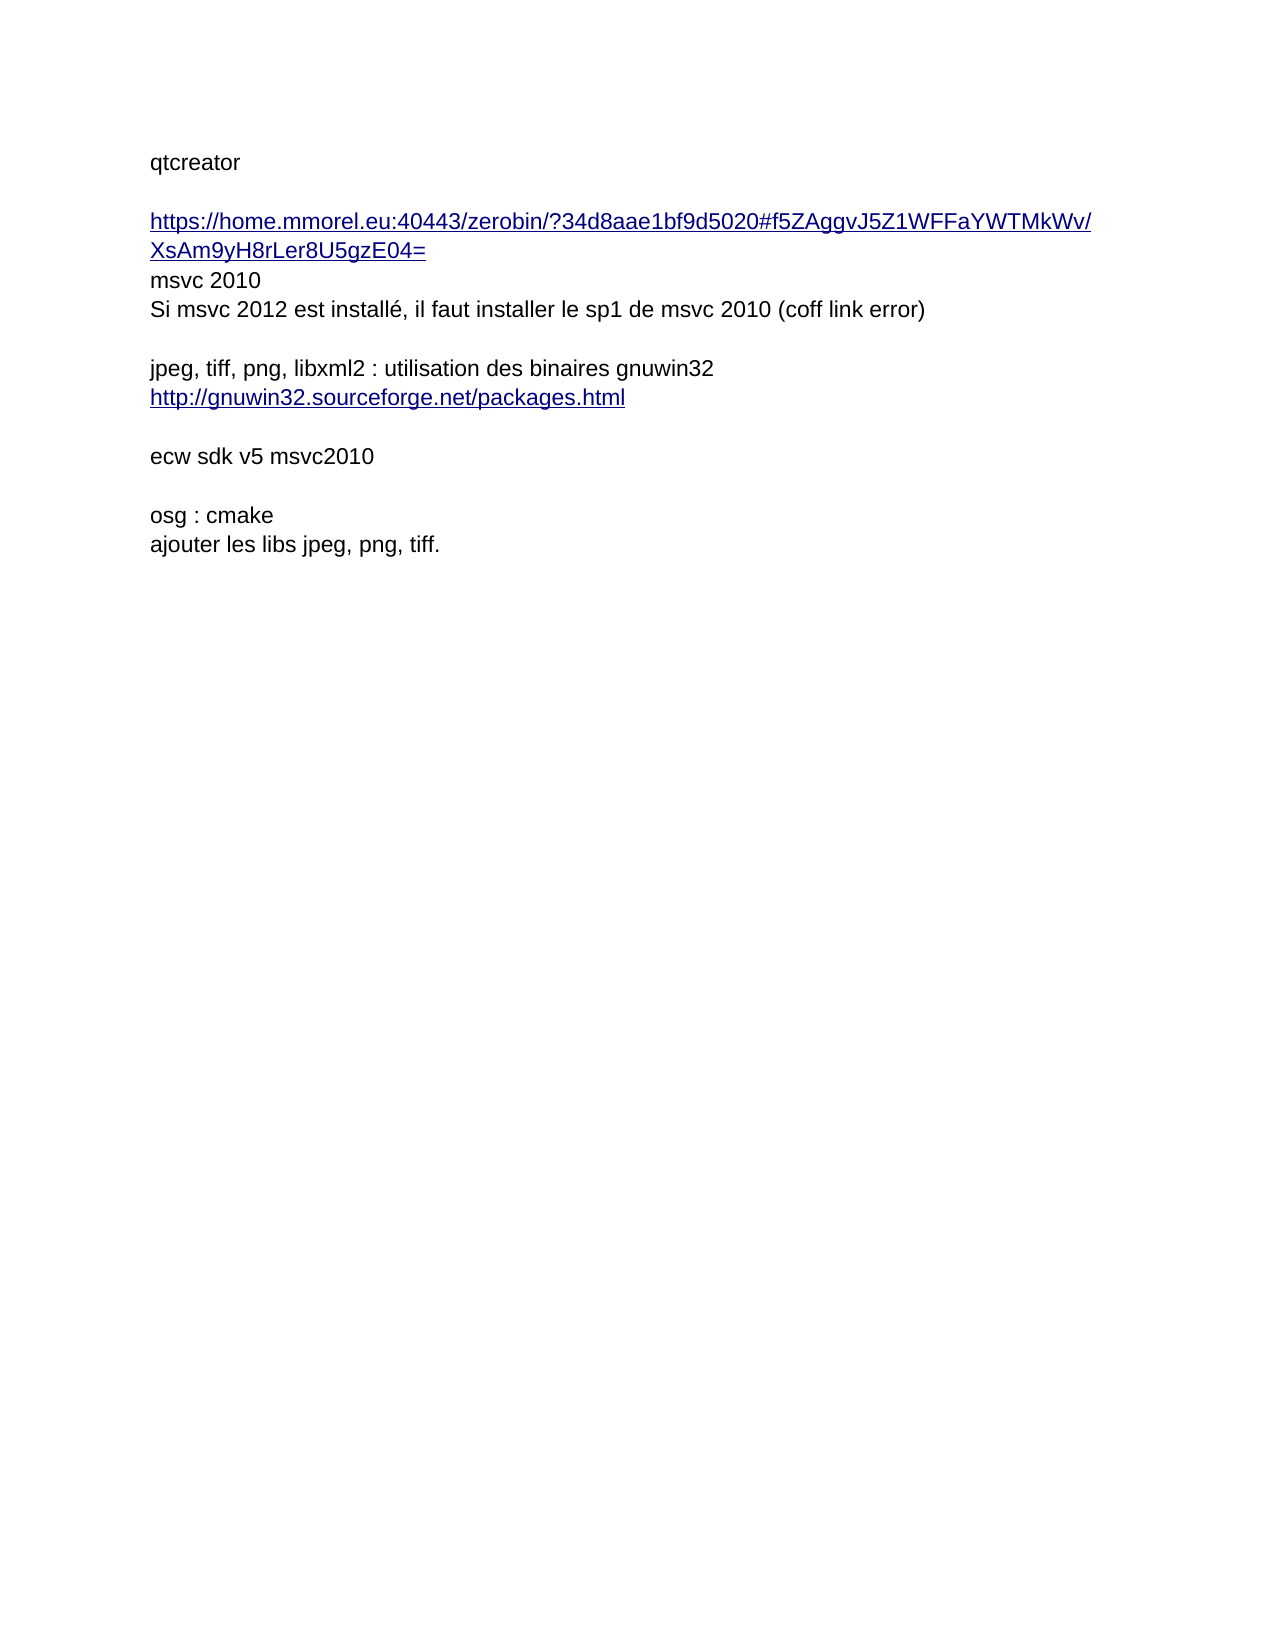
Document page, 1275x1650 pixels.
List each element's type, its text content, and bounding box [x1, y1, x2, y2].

text ajouter les libs jpeg, png, tiff. [150, 532, 1125, 557]
text https://home.mmorel.eu:40443/zerobin/?34d8aae1bf9d5020#f5ZAggvJ5Z1WFFaYWTMkWv/XsAm9yH8rLer8U5gzE04= [150, 209, 1125, 264]
text msvc 2010 [150, 267, 1125, 293]
text http://gnuwin32.sourceforge.net/packages.html [150, 385, 1125, 411]
text ecw sdk v5 msvc2010 [150, 444, 1125, 469]
text osg : cmake [150, 502, 1125, 528]
text jpeg, tiff, png, libxml2 : utilisation des binaires gnuwin32 [150, 356, 1125, 381]
text qtcreator [150, 150, 1125, 176]
text Si msvc 2012 est installé, il faut installer le sp1 de msvc 2010 (coff link error) [150, 297, 1125, 322]
